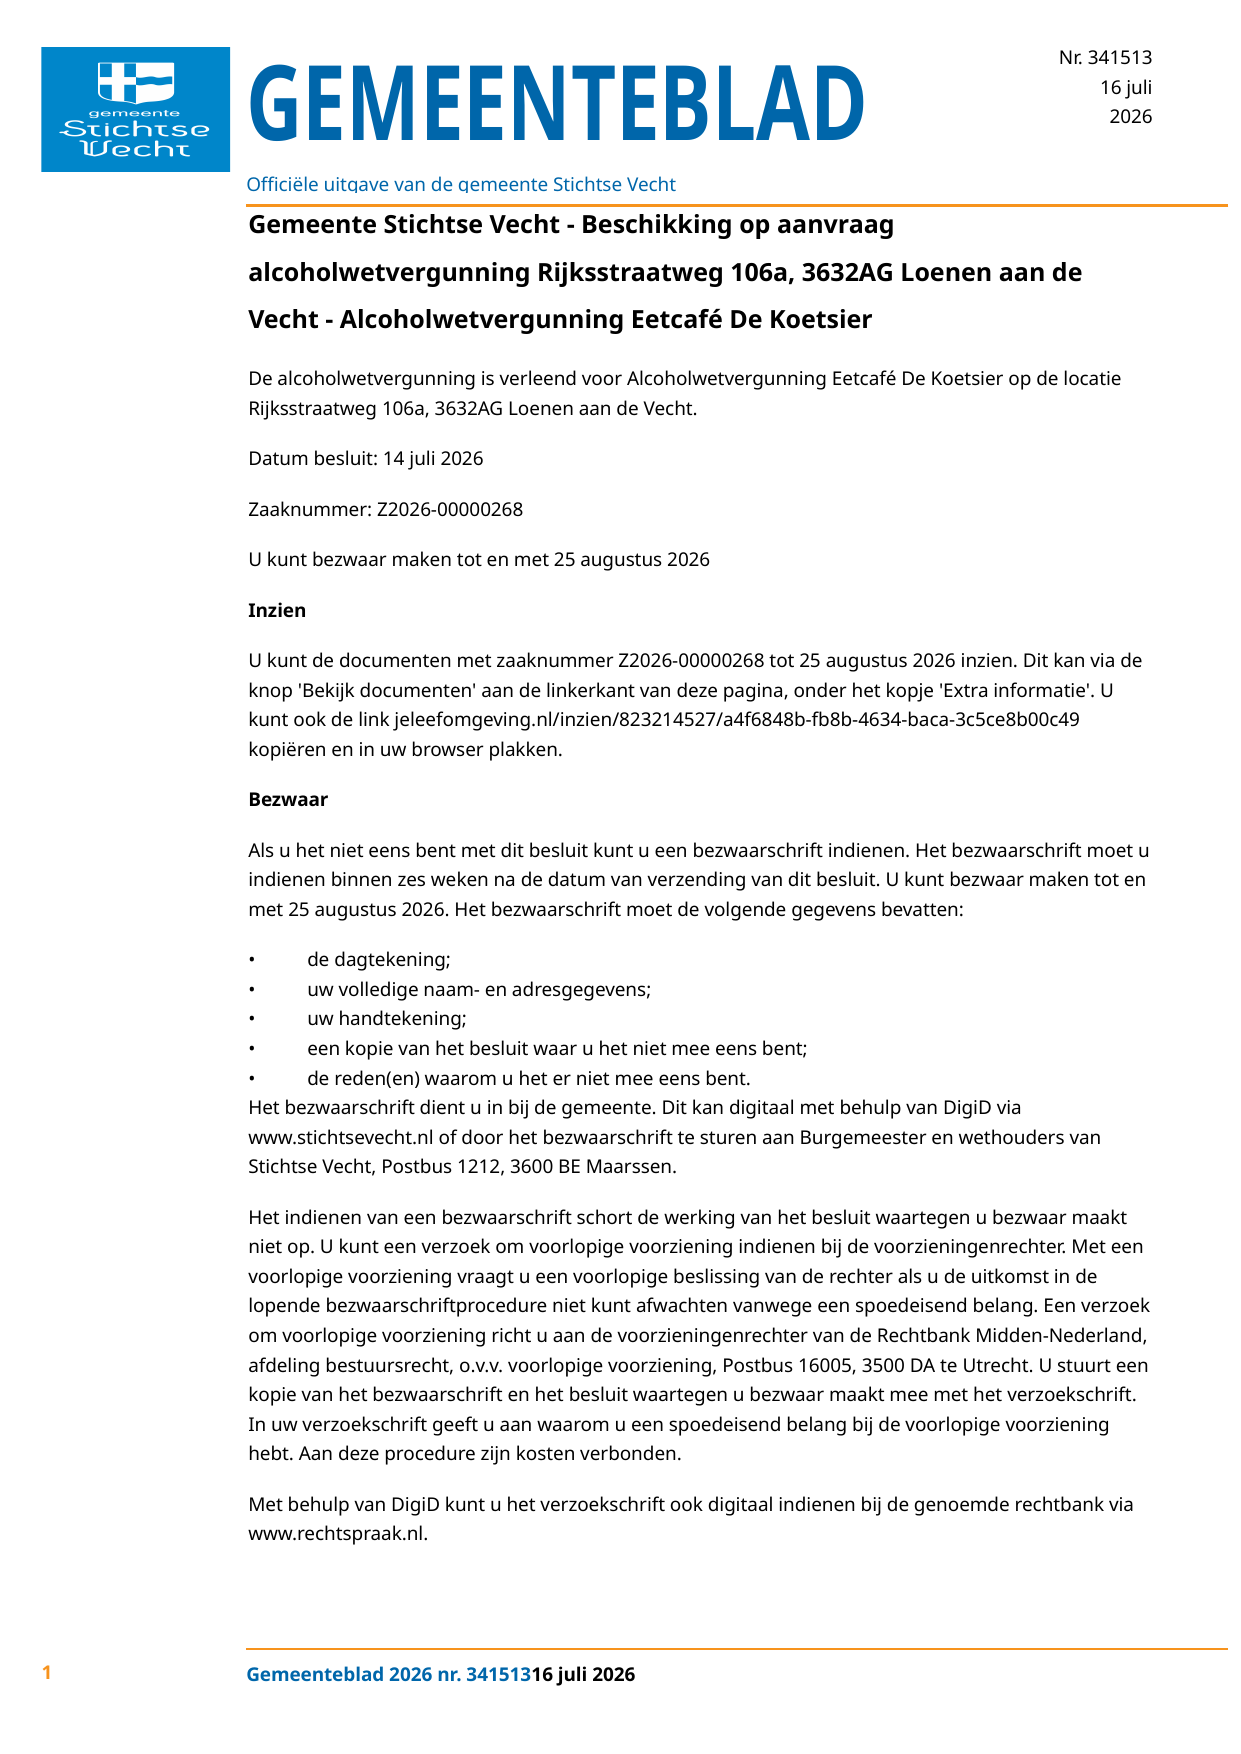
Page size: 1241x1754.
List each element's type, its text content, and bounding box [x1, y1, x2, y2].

list uw volledige naam- en adresgegevens; [248, 976, 1152, 1002]
list de dagtekening; [248, 946, 1152, 972]
text Bezwaar [248, 786, 1152, 812]
picture [137, 63, 174, 103]
text Het indienen van een bezwaarschrift schort de werking van het besluit waartegen u bezwaar maakt niet op. U kunt een verzoek om voorlopige voorziening indienen bij de voorzieningenrechter. Met een voorlopige voorziening vraagt u een voorlopige beslissing van de rechter als u de uitkomst in de lopende bezwaarschriftprocedure niet kunt afwachten vanwege een spoedeisend belang. Een verzoek om voorlopige voorziening richt u aan de voorzieningenrechter van de Rechtbank Midden-Nederland, afdeling bestuursrecht, o.v.v. voorlopige voorziening, Postbus 16005, 3500 DA te Utrecht. U stuurt een kopie van het bezwaarschrift en het besluit waartegen u bezwaar maakt mee met het verzoekschrift. In uw verzoekschrift geeft u aan waarom u een spoedeisend belang bij de voorlopige voorziening hebt. Aan deze procedure zijn kosten verbonden. [248, 1204, 1152, 1466]
text Inzien [248, 597, 1152, 622]
list uw handtekening; [248, 1006, 1152, 1031]
text Het bezwaarschrift dient u in bij de gemeente. Dit kan digitaal met behulp van DigiD via www.stichtsevecht.nl of door het bezwaarschrift te sturen aan Burgemeester en wethouders van Stichtse Vecht, Postbus 1212, 3600 BE Maarssen. [248, 1094, 1152, 1179]
picture [99, 63, 135, 101]
text U kunt bezwaar maken tot en met 25 augustus 2026 [248, 546, 1152, 572]
text Als u het niet eens bent met dit besluit kunt u een bezwaarschrift indienen. Het bezwaarschrift moet u indienen binnen zes weken na de datum van verzending van dit besluit. U kunt bezwaar maken tot en met 25 augustus 2026. Het bezwaarschrift moet de volgende gegevens bevatten: [248, 837, 1152, 922]
list de reden(en) waarom u het er niet mee eens bent. [248, 1065, 1152, 1090]
text Datum besluit: 14 juli 2026 [248, 446, 1152, 471]
text Zaaknummer: Z2026-00000268 [248, 496, 1152, 522]
text De alcoholwetvergunning is verleend voor Alcoholwetvergunning Eetcafé De Koetsier op de locatie Rijksstraatweg 106a, 3632AG Loenen aan de Vecht. [248, 366, 1152, 421]
list een kopie van het besluit waar u het niet mee eens bent; [248, 1035, 1152, 1061]
text U kunt de documenten met zaaknummer Z2026-00000268 tot 25 augustus 2026 inzien. Dit kan via de knop 'Bekijk documenten' aan de linkerkant van deze pagina, onder het kopje 'Extra informatie'. U kunt ook de link jeleefomgeving.nl/inzien/823214527/a4f6848b-fb8b-4634-baca-3c5ce8b00c49 kopiëren en in uw browser plakken. [248, 647, 1152, 762]
text Gemeente Stichtse Vecht - Beschikking op aanvraag alcoholwetvergunning Rijksstraatweg 106a, 3632AG Loenen aan de Vecht - Alcoholwetvergunning Eetcafé De Koetsier [248, 207, 1152, 336]
text Met behulp van DigiD kunt u het verzoekschrift ook digitaal indienen bij de genoemde rechtbank via www.rechtspraak.nl. [248, 1491, 1152, 1546]
